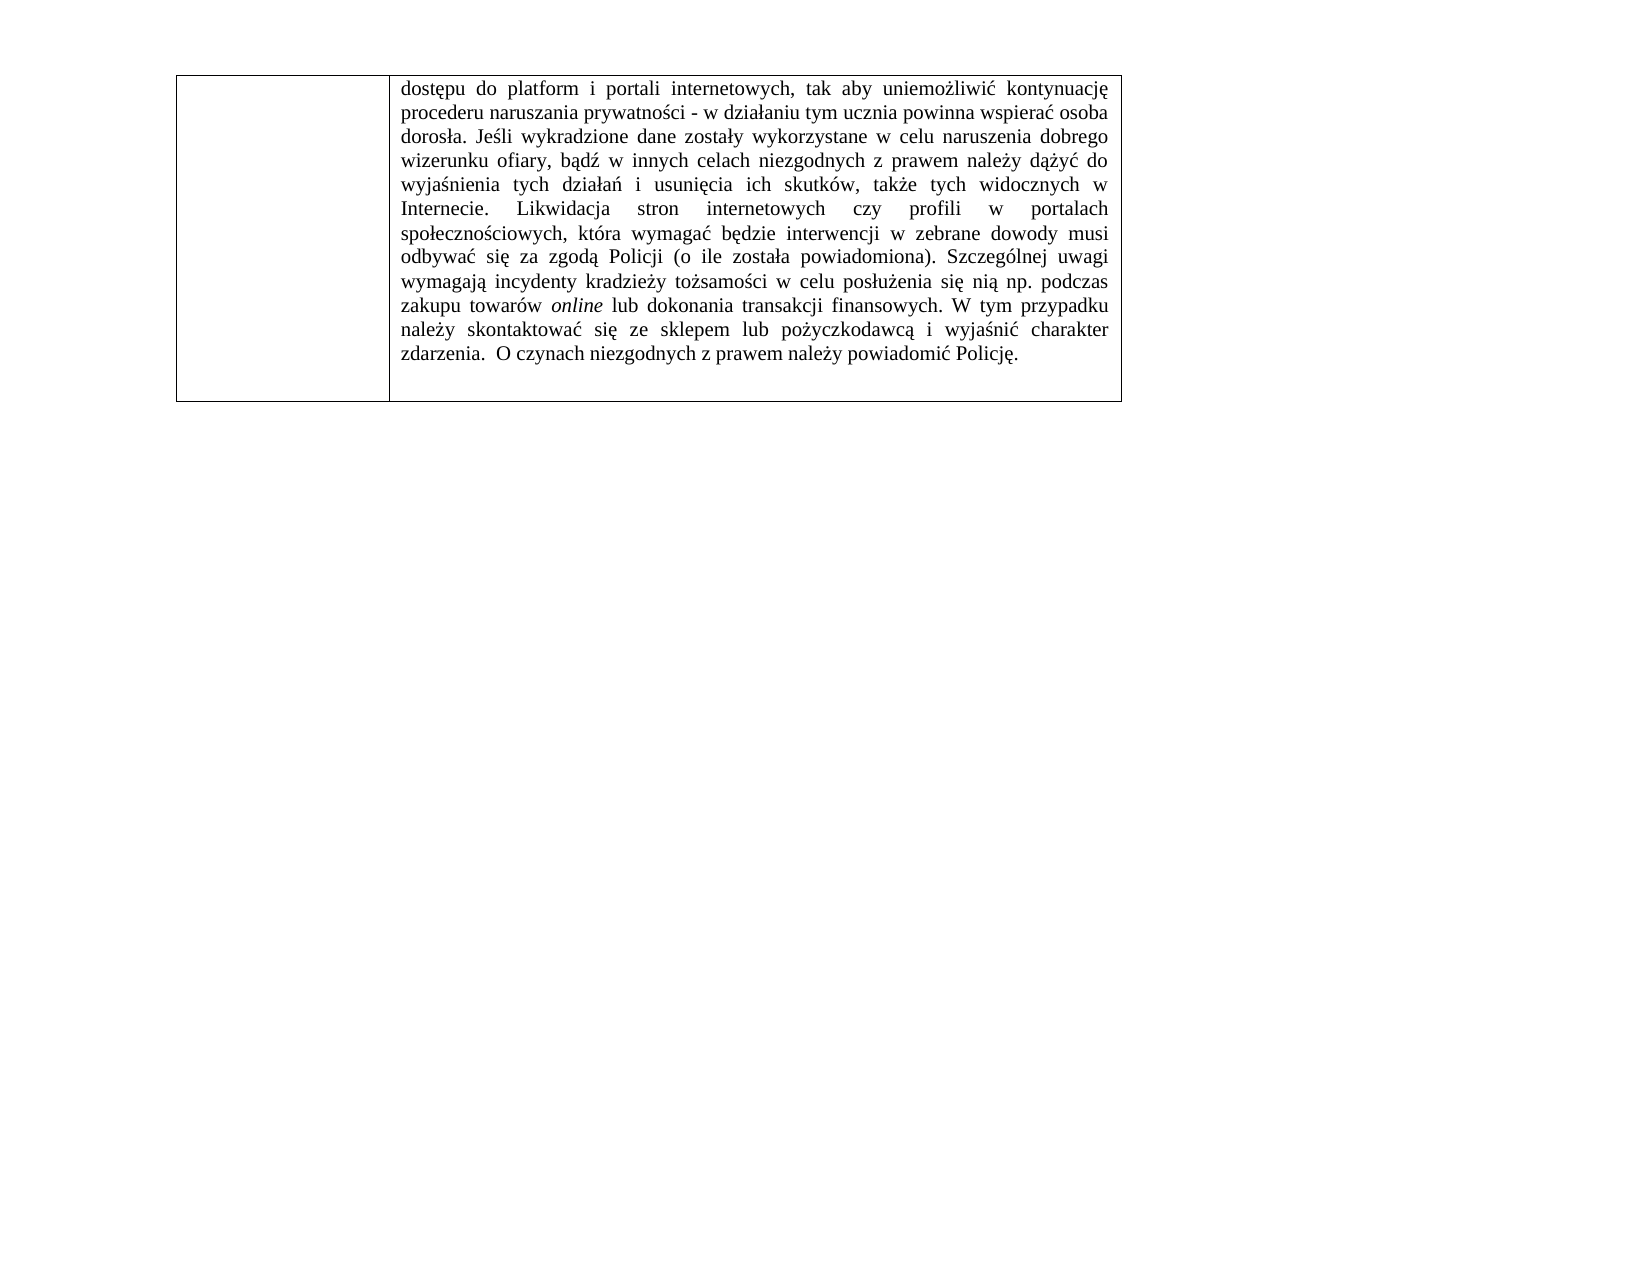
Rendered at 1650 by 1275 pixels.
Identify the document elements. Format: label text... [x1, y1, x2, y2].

table_header [177, 76, 389, 401]
table_header dostępu do platform i portali internetowych, tak aby uniemożliwić kontynuację procederu naruszania prywatności - w działaniu tym ucznia powinna wspierać osoba dorosła. Jeśli wykradzione dane zostały wykorzystane w celu naruszenia dobrego wizerunku ofiary, bądź w innych celach niezgodnych z prawem należy dążyć do wyjaśnienia tych działań i usunięcia ich skutków, także tych widocznych w Internecie. Likwidacja stron internetowych czy profili w portalach społecznościowych, która wymagać będzie interwencji w zebrane dowody musi odbywać się za zgodą Policji (o ile została powiadomiona). Szczególnej uwagi wymagają incydenty kradzieży tożsamości w celu posłużenia się nią np. podczas zakupu towarów online lub dokonania transakcji finansowych. W tym przypadku należy skontaktować się ze sklepem lub pożyczkodawcą i wyjaśnić charakter zdarzenia. O czynach niezgodnych z prawem należy powiadomić Policję. [390, 76, 1121, 401]
